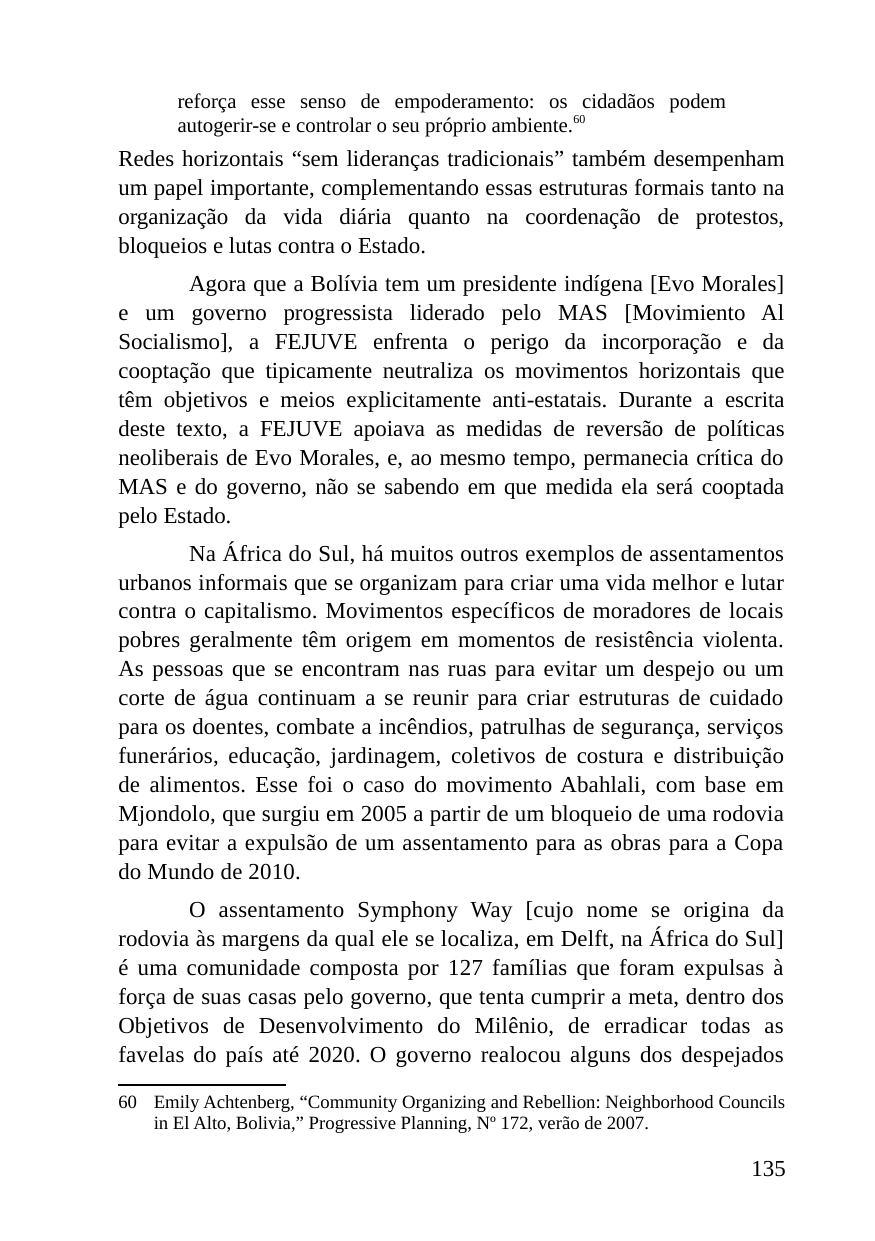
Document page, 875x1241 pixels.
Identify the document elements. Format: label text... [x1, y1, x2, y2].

text Redes horizontais “sem lideranças tradicionais” também desempenham um papel importante, complementando essas estruturas formais tanto na organização da vida diária quanto na coordenação de protestos, bloqueios e lutas contra o Estado. [118, 146, 786, 259]
text Agora que a Bolívia tem um presidente indígena [Evo Morales] e um governo progressista liderado pelo MAS [Movimiento Al Socialismo], a FEJUVE enfrenta o perigo da incorporação e da cooptação que tipicamente neutraliza os movimentos horizontais que têm objetivos e meios explicitamente anti-estatais. Durante a escrita deste texto, a FEJUVE apoiava as medidas de reversão de políticas neoliberais de Evo Morales, e, ao mesmo tempo, permanecia crítica do MAS e do governo, não se sabendo em que medida ela será cooptada pelo Estado. [118, 270, 786, 528]
text reforça esse senso de empoderamento: os cidadãos podem autogerir-se e controlar o seu próprio ambiente. [177, 88, 726, 137]
text O assentamento Symphony Way [cujo nome se origina da rodovia às margens da qual ele se localiza, em Delft, na África do Sul] é uma comunidade composta por 127 famílias que foram expulsas à força de suas casas pelo governo, que tenta cumprir a meta, dentro dos Objetivos de Desenvolvimento do Milênio, de erradicar todas as favelas do país até 2020. O governo realocou alguns dos despejados [118, 896, 786, 1067]
text Emily Achtenberg, “Community Organizing and Rebellion: Neighborhood Councils in El Alto, Bolivia,” Progressive Planning, Nº 172, verão de 2007. [118, 1091, 786, 1134]
text Na África do Sul, há muitos outros exemplos de assentamentos urbanos informais que se organizam para criar uma vida melhor e lutar contra o capitalismo. Movimentos específicos de moradores de locais pobres geralmente têm origem em momentos de resistência violenta. As pessoas que se encontram nas ruas para evitar um despejo ou um corte de água continuam a se reunir para criar estruturas de cuidado para os doentes, combate a incêndios, patrulhas de segurança, serviços funerários, educação, jardinagem, coletivos de costura e distribuição de alimentos. Esse foi o caso do movimento Abahlali, com base em Mjondolo, que surgiu em 2005 a partir de um bloqueio de uma rodovia para evitar a expulsão de um assentamento para as obras para a Copa do Mundo de 2010. [118, 540, 786, 884]
